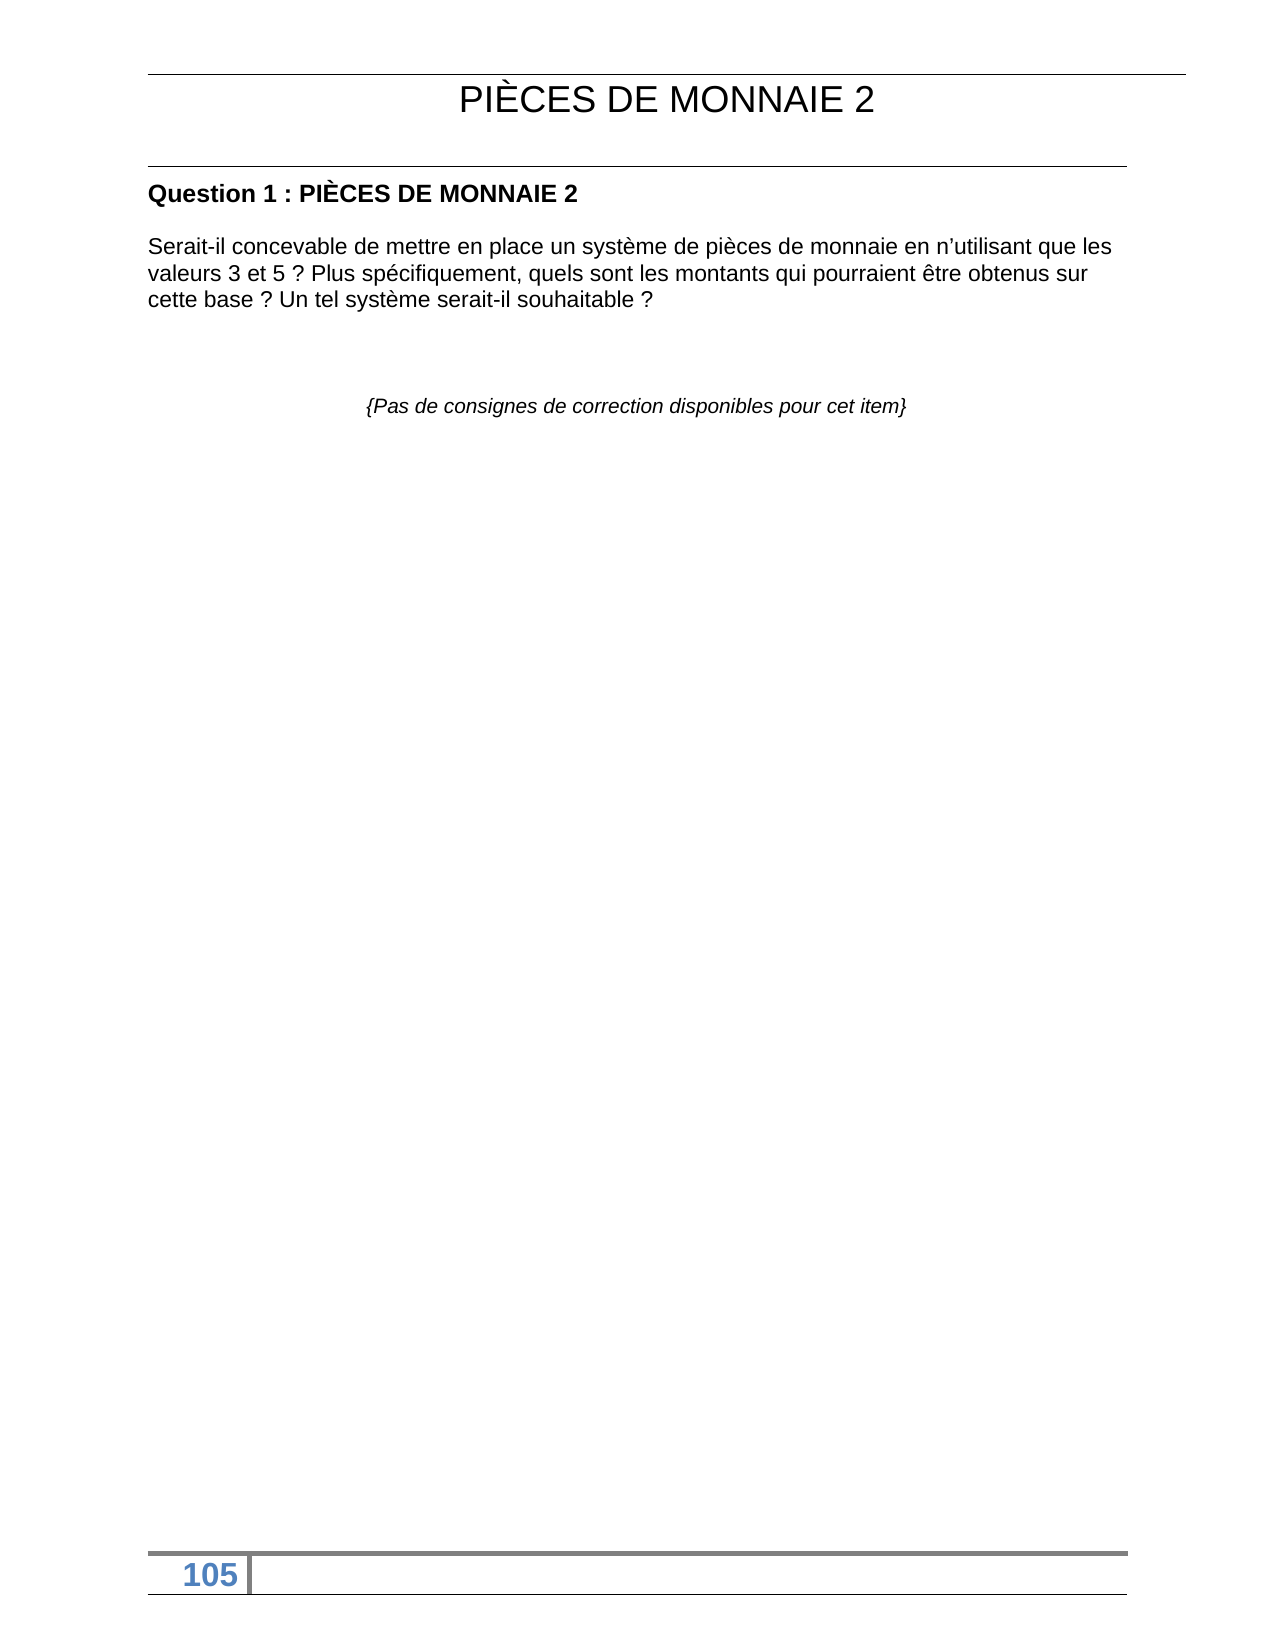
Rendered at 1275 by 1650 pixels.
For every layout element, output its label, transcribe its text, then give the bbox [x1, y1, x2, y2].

text Question 1 : PIÈCES DE MONNAIE 2 [148, 167, 1127, 208]
text Serait-il concevable de mettre en place un système de pièces de monnaie en n’utilisant que les valeurs 3 et 5 ? Plus spécifiquement, quels sont les montants qui pourraient être obtenus sur cette base ? Un tel système serait-il souhaitable ? [148, 233, 1127, 312]
text {Pas de consignes de correction disponibles pour cet item} [148, 393, 1127, 417]
text PIÈCES DE MONNAIE 2 [148, 75, 1186, 120]
